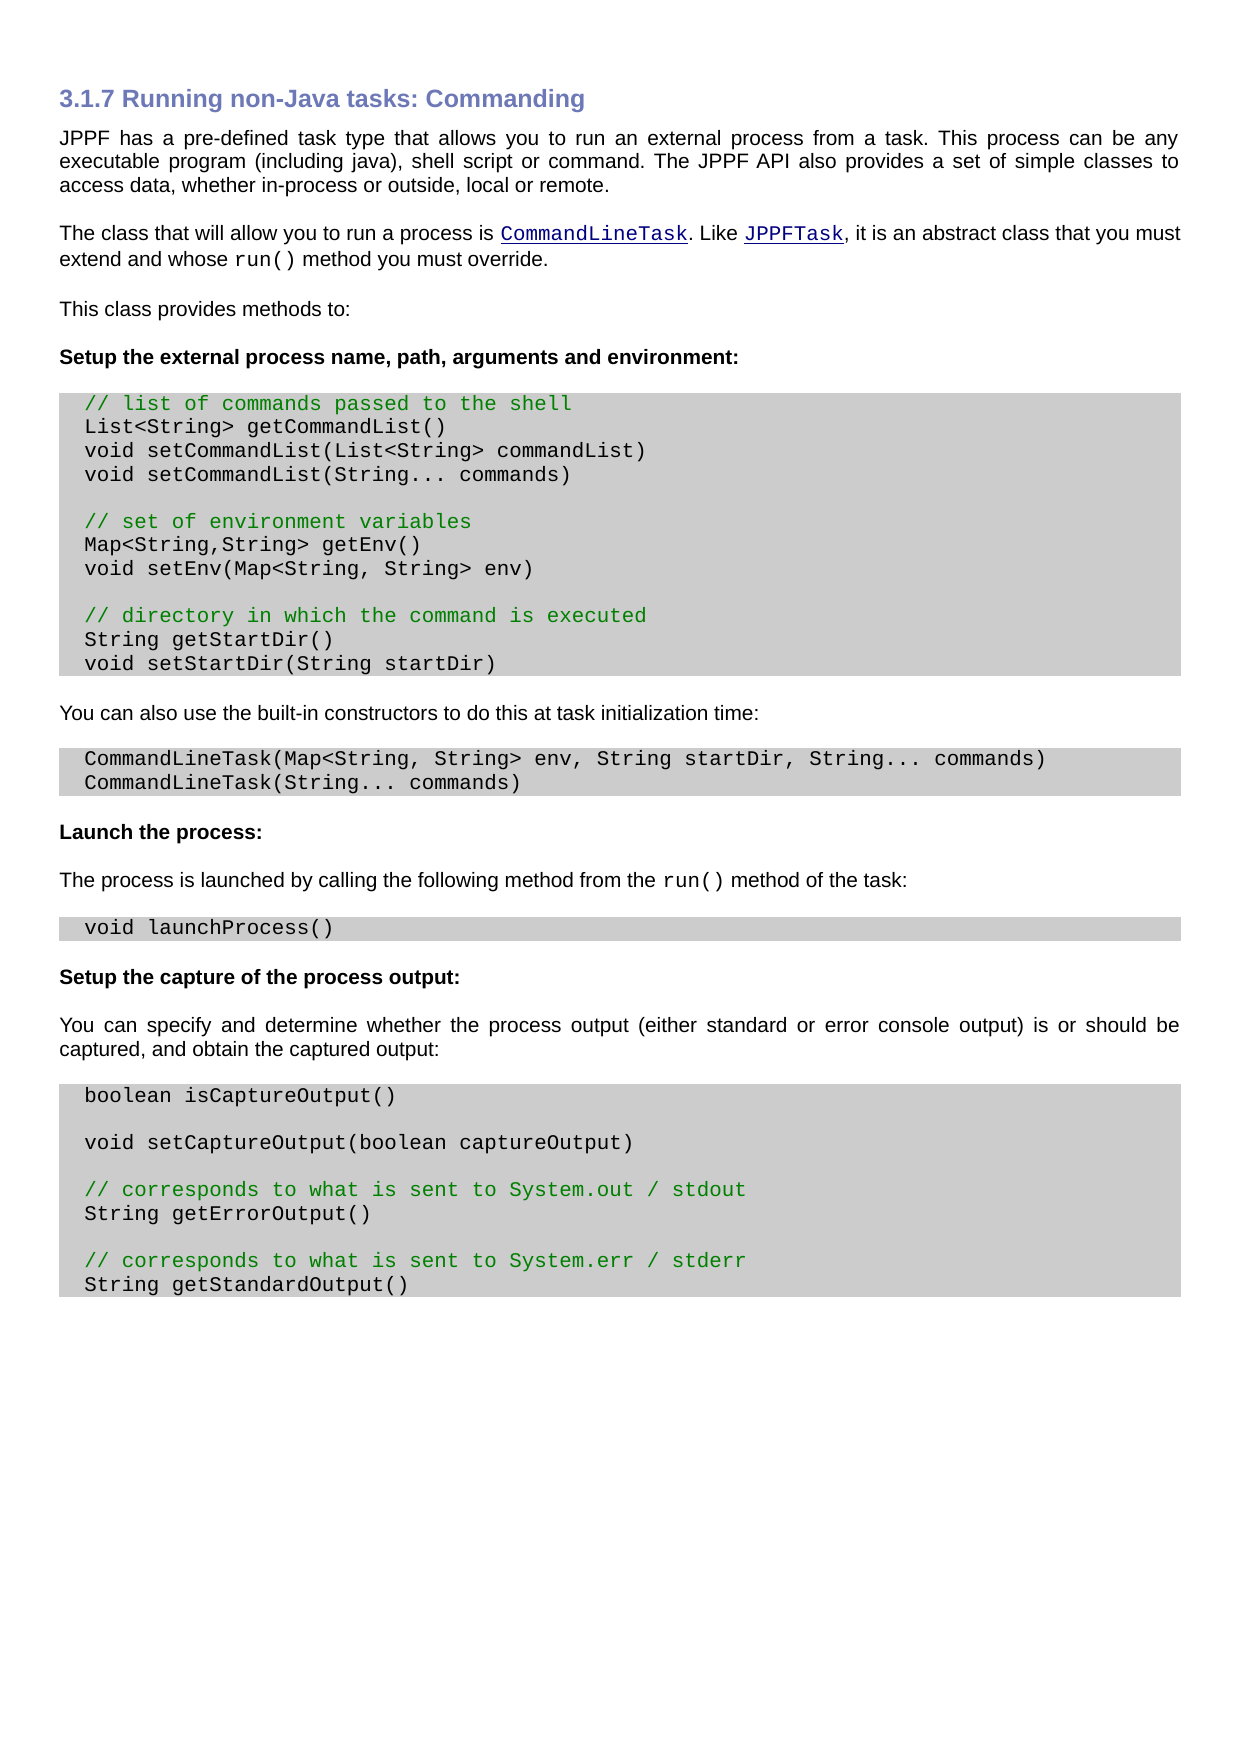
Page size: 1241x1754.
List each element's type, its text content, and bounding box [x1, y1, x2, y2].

text String getStartDir() [59, 629, 1181, 653]
text boolean isCaptureOutput() [59, 1084, 1181, 1108]
text The process is launched by calling the following method from the run() method of the task: [59, 867, 1181, 893]
subtitle Running non-Java tasks: Commanding [59, 84, 1181, 113]
text void setStartDir(String startDir) [59, 653, 1181, 676]
text // list of commands passed to the shell [59, 393, 1181, 416]
text CommandLineTask(String... commands) [59, 772, 1181, 796]
text Map<String,String> getEnv() [59, 534, 1181, 558]
text List<String> getCommandList() [59, 416, 1181, 440]
text void setCaptureOutput(boolean captureOutput) [59, 1132, 1181, 1156]
text JPPF has a pre-defined task type that allows you to run an external process from a task. This process can be any executable program (including java), shell script or command. The JPPF API also provides a set of simple classes to access data, whether in-process or outside, local or remote. [59, 125, 1181, 197]
text Launch the process: [59, 819, 1181, 843]
text You can also use the built-in constructors to do this at task initialization time: [59, 700, 1181, 724]
text // corresponds to what is sent to System.out / stdout [59, 1179, 1181, 1203]
text // set of environment variables [59, 511, 1181, 534]
text CommandLineTask(Map<String, String> env, String startDir, String... commands) [59, 748, 1181, 772]
text This class provides methods to: [59, 297, 1181, 321]
text // corresponds to what is sent to System.err / stderr [59, 1250, 1181, 1274]
text void launchProcess() [59, 917, 1181, 941]
text The class that will allow you to run a process is CommandLineTask. Like JPPFTask, it is an abstract class that you must extend and whose run() method you must override. [59, 221, 1181, 273]
text Setup the external process name, path, arguments and environment: [59, 345, 1181, 369]
text String getErrorOutput() [59, 1203, 1181, 1226]
text void setEnv(Map<String, String> env) [59, 558, 1181, 582]
text // directory in which the command is executed [59, 605, 1181, 629]
text You can specify and determine whether the process output (either standard or error console output) is or should be captured, and obtain the captured output: [59, 1013, 1181, 1061]
text void setCommandList(String... commands) [59, 463, 1181, 487]
text Setup the capture of the process output: [59, 965, 1181, 989]
text void setCommandList(List<String> commandList) [59, 440, 1181, 463]
text String getStandardOutput() [59, 1274, 1181, 1297]
